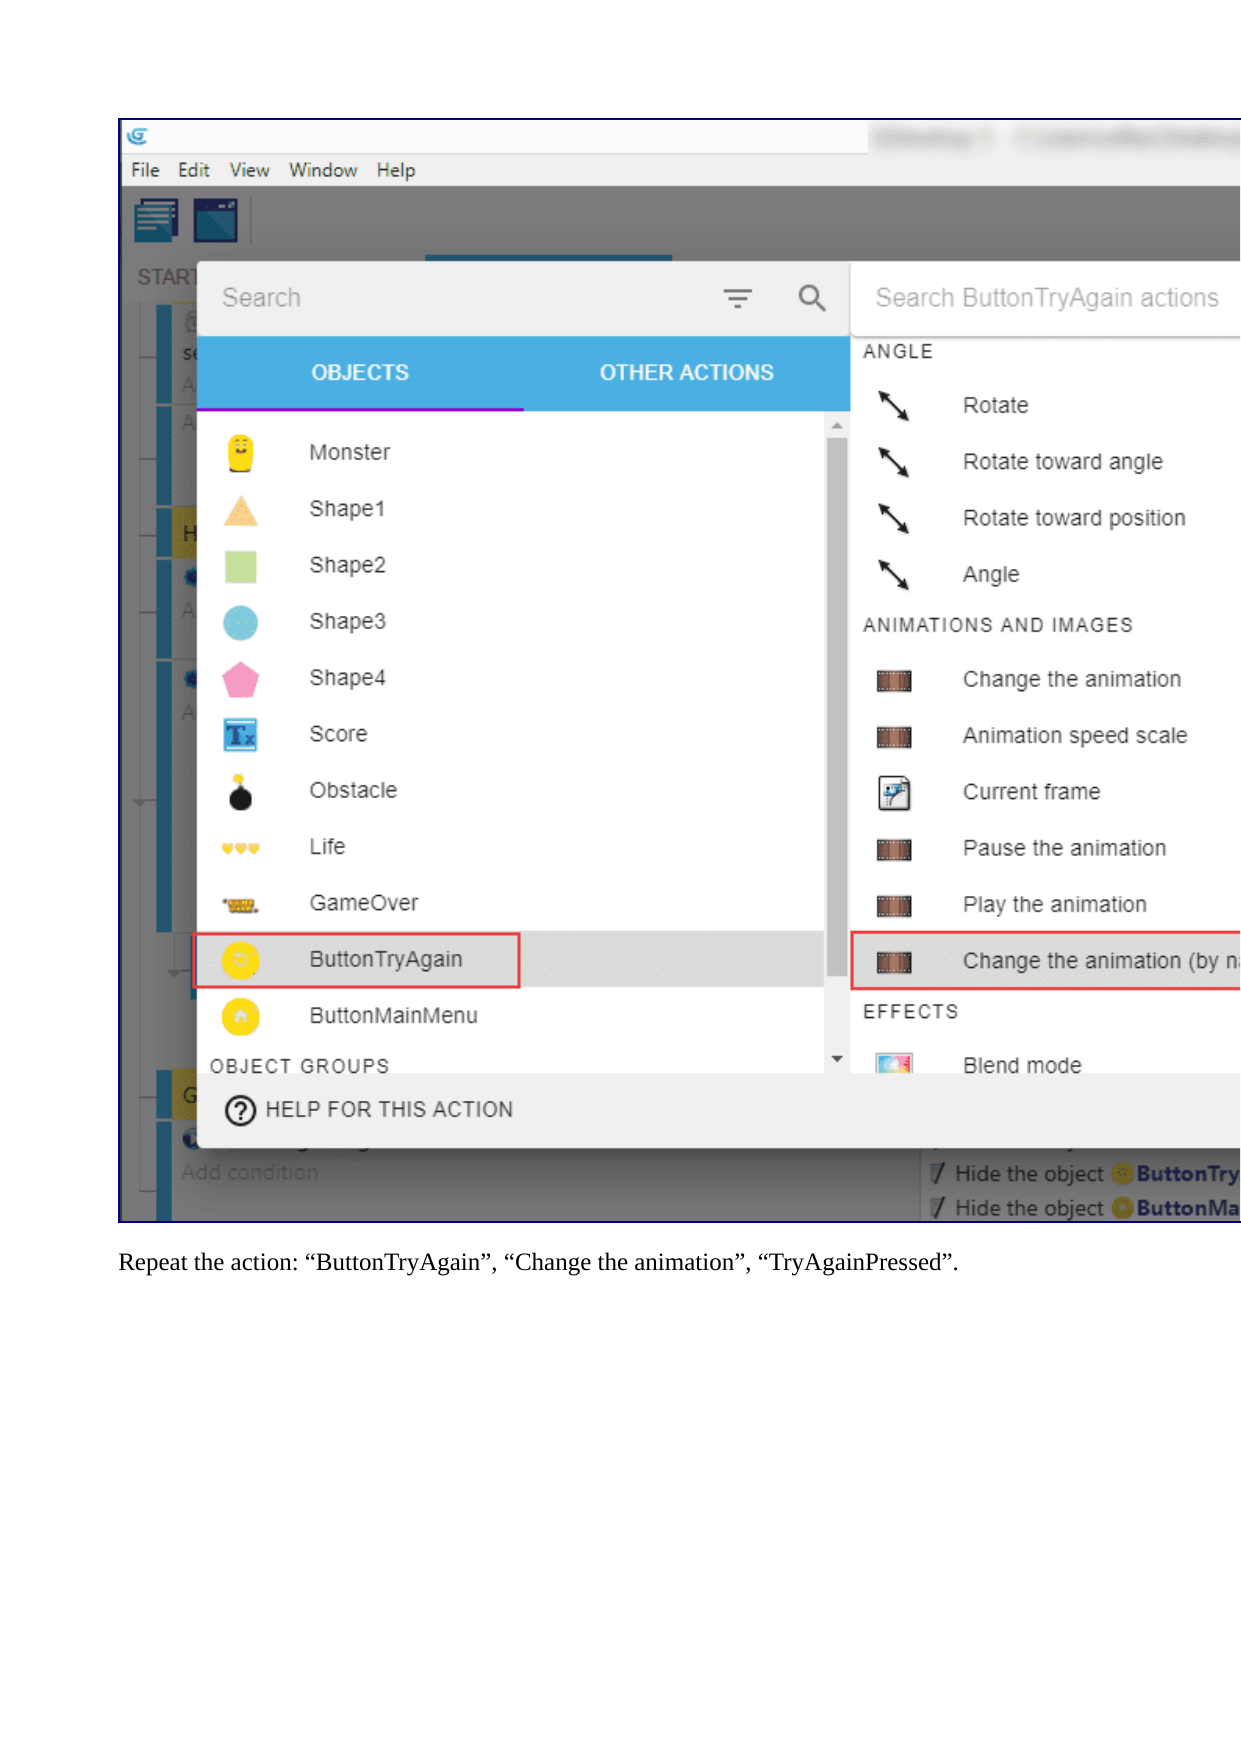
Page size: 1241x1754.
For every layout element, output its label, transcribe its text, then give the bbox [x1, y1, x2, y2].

text Repeat the action: “ButtonTryAgain”, “Change the animation”, “TryAgainPressed”. [118, 1247, 1122, 1276]
picture [120, 120, 1241, 1221]
